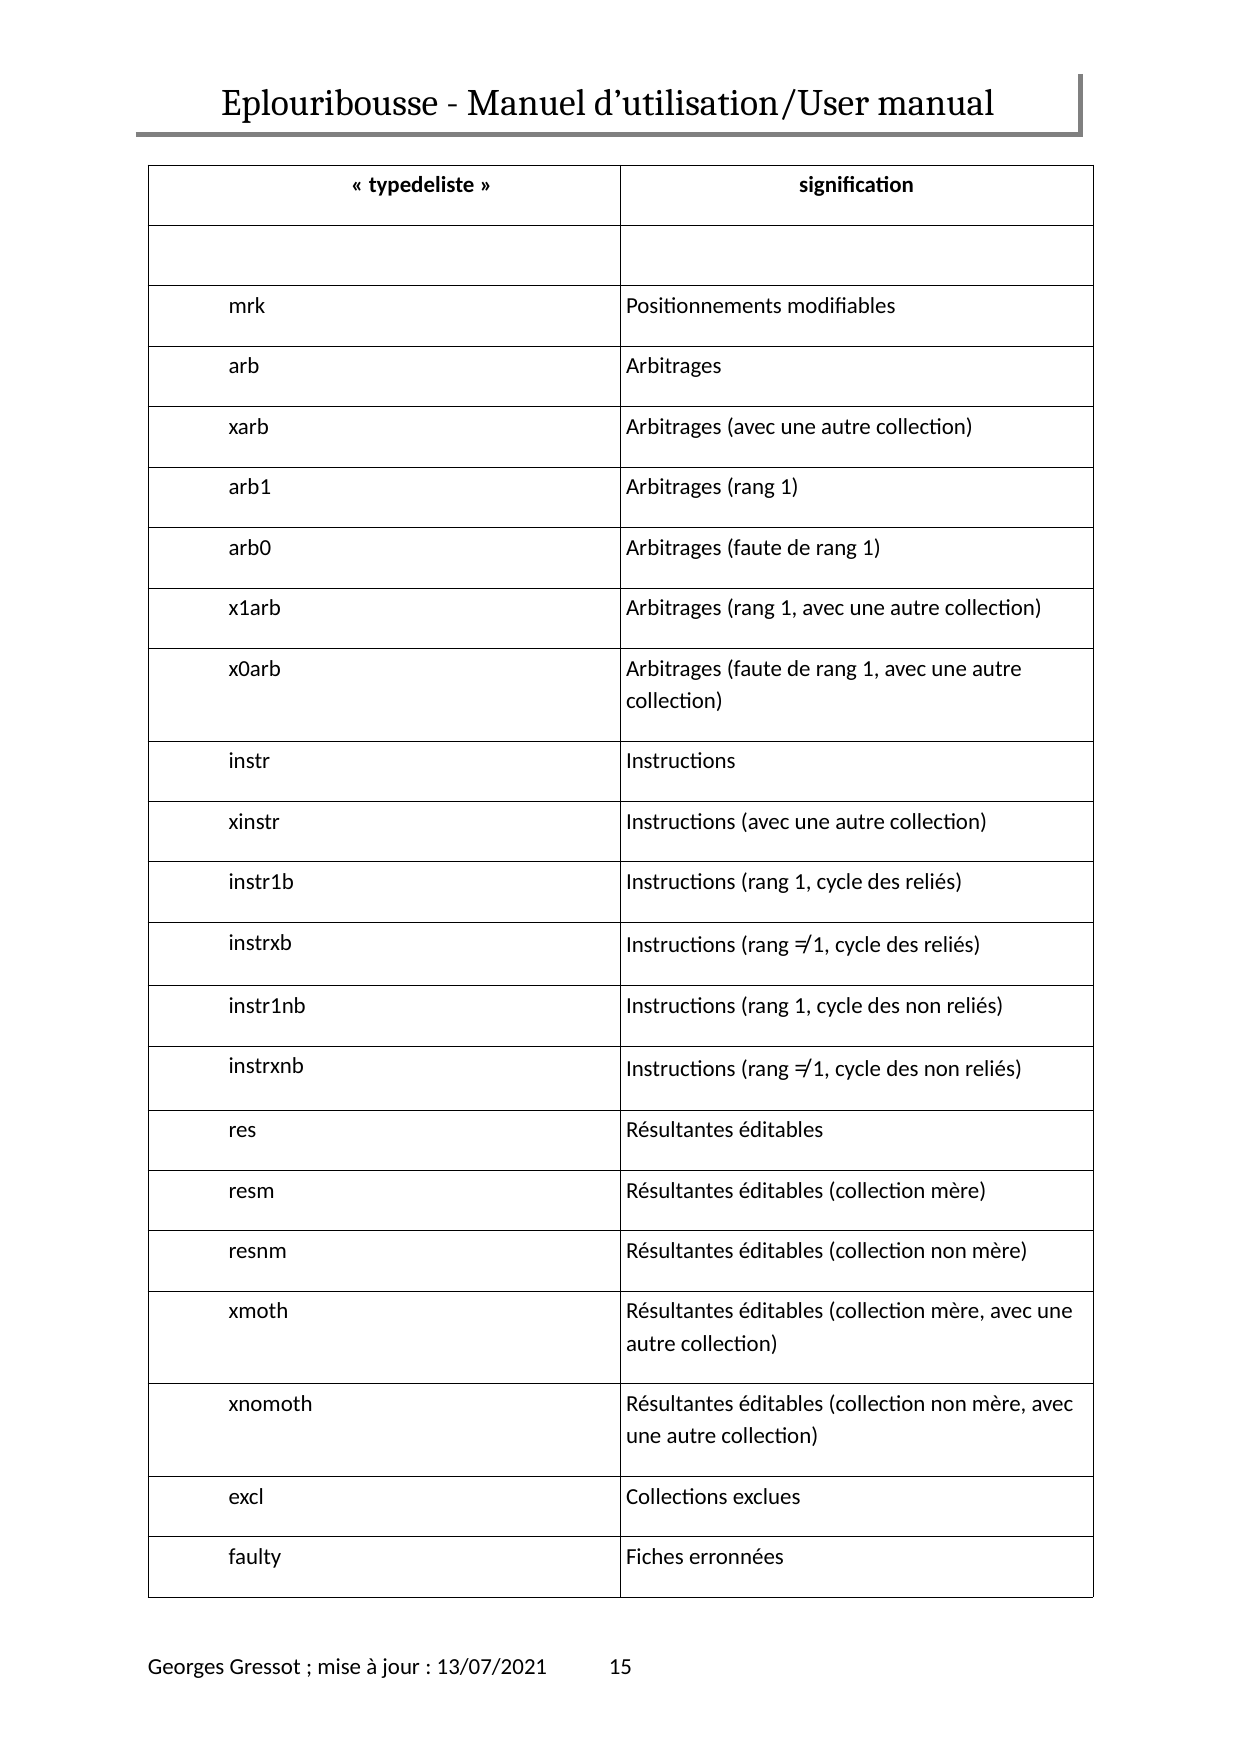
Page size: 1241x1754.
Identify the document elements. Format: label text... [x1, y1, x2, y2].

table_cell xarb [149, 407, 620, 467]
table_cell instr1nb [149, 986, 620, 1046]
table_cell Résultantes éditables [621, 1111, 1093, 1170]
table_cell resm [149, 1171, 620, 1230]
table_cell Collections exclues [621, 1477, 1093, 1536]
table_cell arb1 [149, 468, 620, 527]
table_cell xnomoth [149, 1384, 620, 1476]
table_cell Instructions (rang ≠ 1, cycle des non reliés) [621, 1047, 1093, 1109]
table_cell Résultantes éditables (collection non mère, avec une autre collection) [621, 1384, 1093, 1476]
table_cell Résultantes éditables (collection non mère) [621, 1231, 1093, 1291]
table_cell excl [149, 1477, 620, 1536]
table_cell Instructions (rang 1, cycle des non reliés) [621, 986, 1093, 1046]
table_cell instrxnb [149, 1047, 620, 1109]
table_cell resnm [149, 1231, 620, 1291]
table_cell arb [149, 347, 620, 406]
table_cell Arbitrages (rang 1, avec une autre collection) [621, 589, 1093, 648]
table_cell arb0 [149, 528, 620, 587]
table_cell Arbitrages [621, 347, 1093, 406]
table_cell faulty [149, 1537, 620, 1597]
table_cell Arbitrages (avec une autre collection) [621, 407, 1093, 467]
table_cell instr [149, 742, 620, 801]
table_cell Arbitrages (rang 1) [621, 468, 1093, 527]
table_cell res [149, 1111, 620, 1170]
table_cell mrk [149, 286, 620, 346]
table_cell [621, 226, 1093, 285]
table_cell Fiches erronnées [621, 1537, 1093, 1597]
table_cell x0arb [149, 649, 620, 741]
table_cell Instructions (avec une autre collection) [621, 802, 1093, 861]
table_cell x1arb [149, 589, 620, 648]
table_cell instr1b [149, 862, 620, 922]
table_cell Arbitrages (faute de rang 1, avec une autre collection) [621, 649, 1093, 741]
table_cell Instructions (rang ≠ 1, cycle des reliés) [621, 923, 1093, 985]
table_cell Arbitrages (faute de rang 1) [621, 528, 1093, 587]
table_cell instrxb [149, 923, 620, 985]
table_cell xmoth [149, 1292, 620, 1383]
table_cell xinstr [149, 802, 620, 861]
table_cell Positionnements modifiables [621, 286, 1093, 346]
table_cell Instructions [621, 742, 1093, 801]
table_cell Instructions (rang 1, cycle des reliés) [621, 862, 1093, 922]
table_cell Résultantes éditables (collection mère) [621, 1171, 1093, 1230]
table_header « typedeliste » [149, 166, 620, 225]
table_cell [149, 226, 620, 285]
table_cell Résultantes éditables (collection mère, avec une autre collection) [621, 1292, 1093, 1383]
table_header signification [621, 166, 1093, 225]
